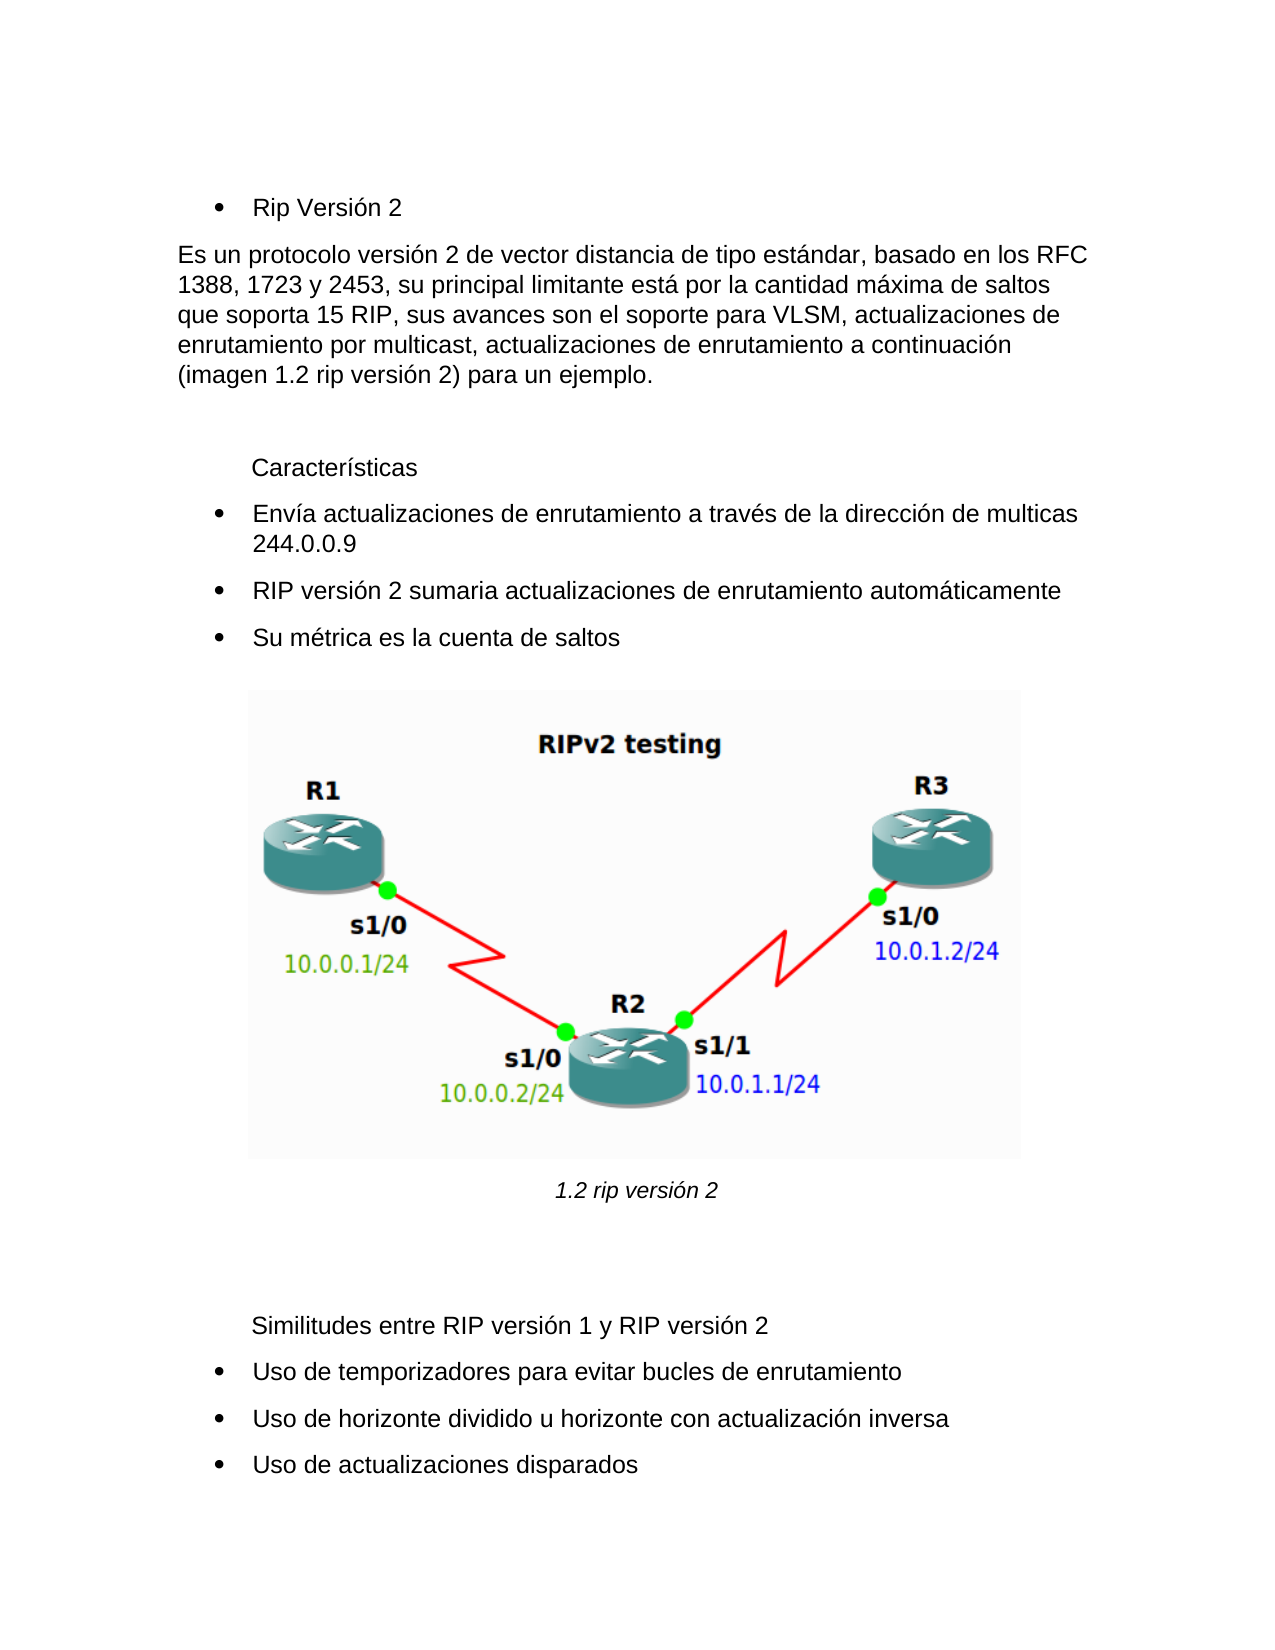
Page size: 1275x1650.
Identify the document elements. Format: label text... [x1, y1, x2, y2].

list Su métrica es la cuenta de saltos [215, 622, 1098, 651]
list Uso de horizonte dividido u horizonte con actualización inversa [215, 1404, 1098, 1433]
text Es un protocolo versión 2 de vector distancia de tipo estándar, basado en los RFC 1388, 1723 y 2453, su principal limitante está por la cantidad máxima de saltos que soporta 15 RIP, sus avances son el soporte para VLSM, actualizaciones de enrutamiento por multicast, actualizaciones de enrutamiento a continuación (imagen 1.2 rip versión 2) para un ejemplo. [177, 240, 1098, 388]
list Uso de actualizaciones disparados [215, 1451, 1098, 1479]
list RIP versión 2 sumaria actualizaciones de enrutamiento automáticamente [215, 576, 1098, 605]
text Similitudes entre RIP versión 1 y RIP versión 2 [177, 1311, 1098, 1339]
text 1.2 rip versión 2 [177, 1177, 1098, 1203]
list Uso de temporizadores para evitar bucles de enrutamiento [215, 1357, 1098, 1386]
list Rip Versión 2 [215, 193, 1098, 222]
list Envía actualizaciones de enrutamiento a través de la dirección de multicas 244.0.0.9 [215, 499, 1098, 558]
text Características [177, 453, 1098, 481]
